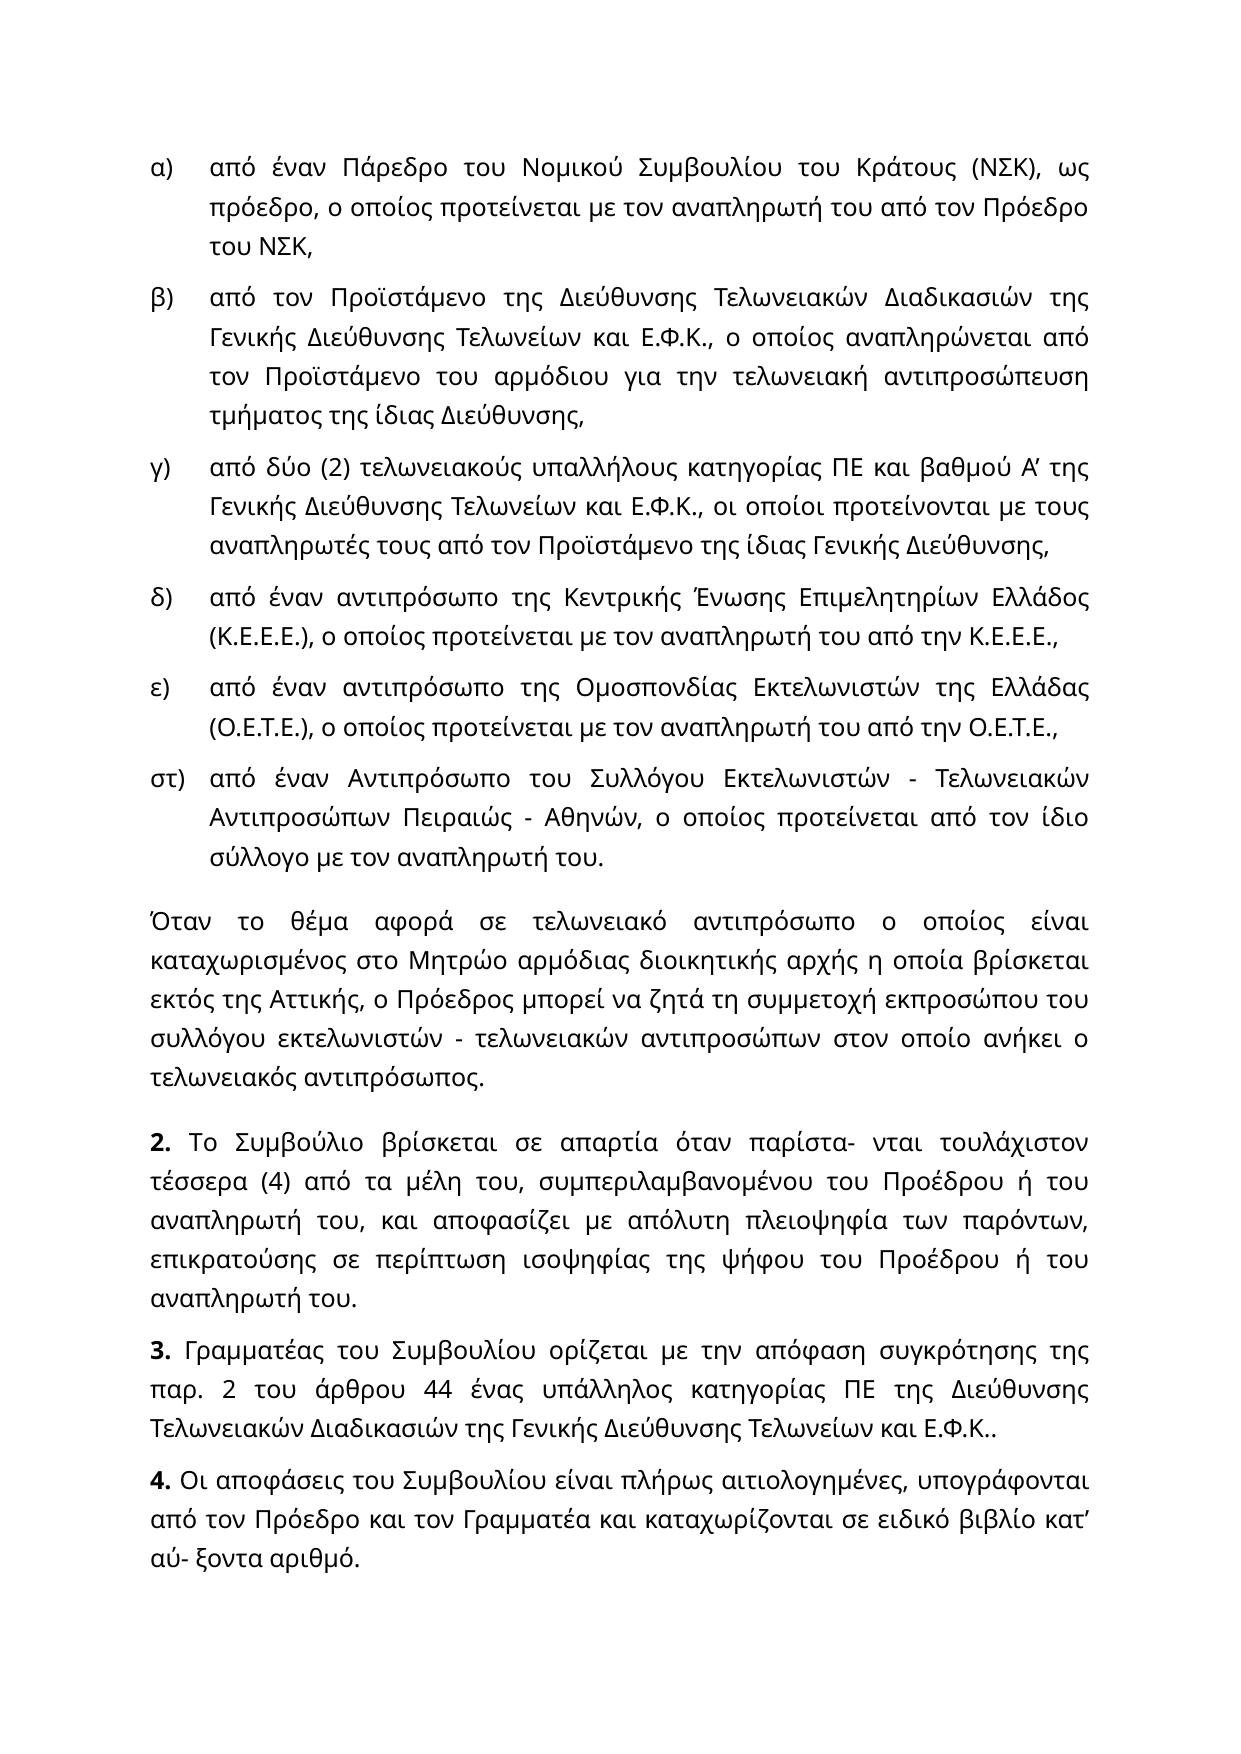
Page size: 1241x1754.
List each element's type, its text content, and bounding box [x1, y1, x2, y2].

text Όταν το θέμα αφορά σε τελωνειακό αντιπρόσωπο ο οποίος είναι καταχωρισμένος στο Μητρώο αρμόδιας διοικητικής αρχής η οποία βρίσκεται εκτός της Αττικής, ο Πρόεδρος μπορεί να ζητά τη συμμετοχή εκπροσώπου του συλλόγου εκτελωνιστών - τελωνειακών αντιπροσώπων στον οποίο ανήκει ο τελωνειακός αντιπρόσωπος. [150, 903, 1090, 1094]
list γ) από δύο (2) τελωνειακούς υπαλλήλους κατηγορίας ΠΕ και βαθμού Α’ της Γενικής Διεύθυνσης Τελωνείων και Ε.Φ.Κ., οι οποίοι προτείνονται με τους αναπληρωτές τους από τον Προϊστάμενο της ίδιας Γενικής Διεύθυνσης, [150, 449, 1090, 562]
list στ) από έναν Αντιπρόσωπο του Συλλόγου Εκτελωνιστών - Τελωνειακών Αντιπροσώπων Πειραιώς - Αθηνών, ο οποίος προτείνεται από τον ίδιο σύλλογο με τον αναπληρωτή του. [150, 761, 1090, 873]
list β) από τον Προϊστάμενο της Διεύθυνσης Τελωνειακών Διαδικασιών της Γενικής Διεύθυνσης Τελωνείων και Ε.Φ.Κ., ο οποίος αναπληρώνεται από τον Προϊστάμενο του αρμόδιου για την τελωνειακή αντιπροσώπευση τμήματος της ίδιας Διεύθυνσης, [150, 280, 1090, 432]
text 3. Γραμματέας του Συμβουλίου ορίζεται με την απόφαση συγκρότησης της παρ. 2 του άρθρου 44 ένας υπάλληλος κατηγορίας ΠΕ της Διεύθυνσης Τελωνειακών Διαδικασιών της Γενικής Διεύθυνσης Τελωνείων και Ε.Φ.Κ.. [150, 1332, 1090, 1445]
text 4. Οι αποφάσεις του Συμβουλίου είναι πλήρως αιτιολογημένες, υπογράφονται από τον Πρόεδρο και τον Γραμματέα και καταχωρίζονται σε ειδικό βιβλίο κατ’ αύ- ξοντα αριθμό. [150, 1462, 1090, 1575]
text 2. Tο Συμβούλιο βρίσκεται σε απαρτία όταν παρίστα- νται τουλάχιστον τέσσερα (4) από τα μέλη του, συμπεριλαμβανομένου του Προέδρου ή του αναπληρωτή του, και αποφασίζει με απόλυτη πλειοψηφία των παρόντων, επικρατούσης σε περίπτωση ισοψηφίας της ψήφου του Προέδρου ή του αναπληρωτή του. [150, 1124, 1090, 1315]
list ε) από έναν αντιπρόσωπο της Ομοσπονδίας Εκτελωνιστών της Ελλάδας (Ο.Ε.Τ.Ε.), ο οποίος προτείνεται με τον αναπληρωτή του από την Ο.Ε.Τ.Ε., [150, 670, 1090, 743]
list α) από έναν Πάρεδρο του Νομικού Συμβουλίου του Κράτους (ΝΣΚ), ως πρόεδρο, ο οποίος προτείνεται με τον αναπληρωτή του από τον Πρόεδρο του ΝΣΚ, [150, 150, 1090, 262]
list δ) από έναν αντιπρόσωπο της Κεντρικής Ένωσης Επιμελητηρίων Ελλάδος (Κ.Ε.Ε.Ε.), ο οποίος προτείνεται με τον αναπληρωτή του από την Κ.Ε.Ε.Ε., [150, 579, 1090, 652]
